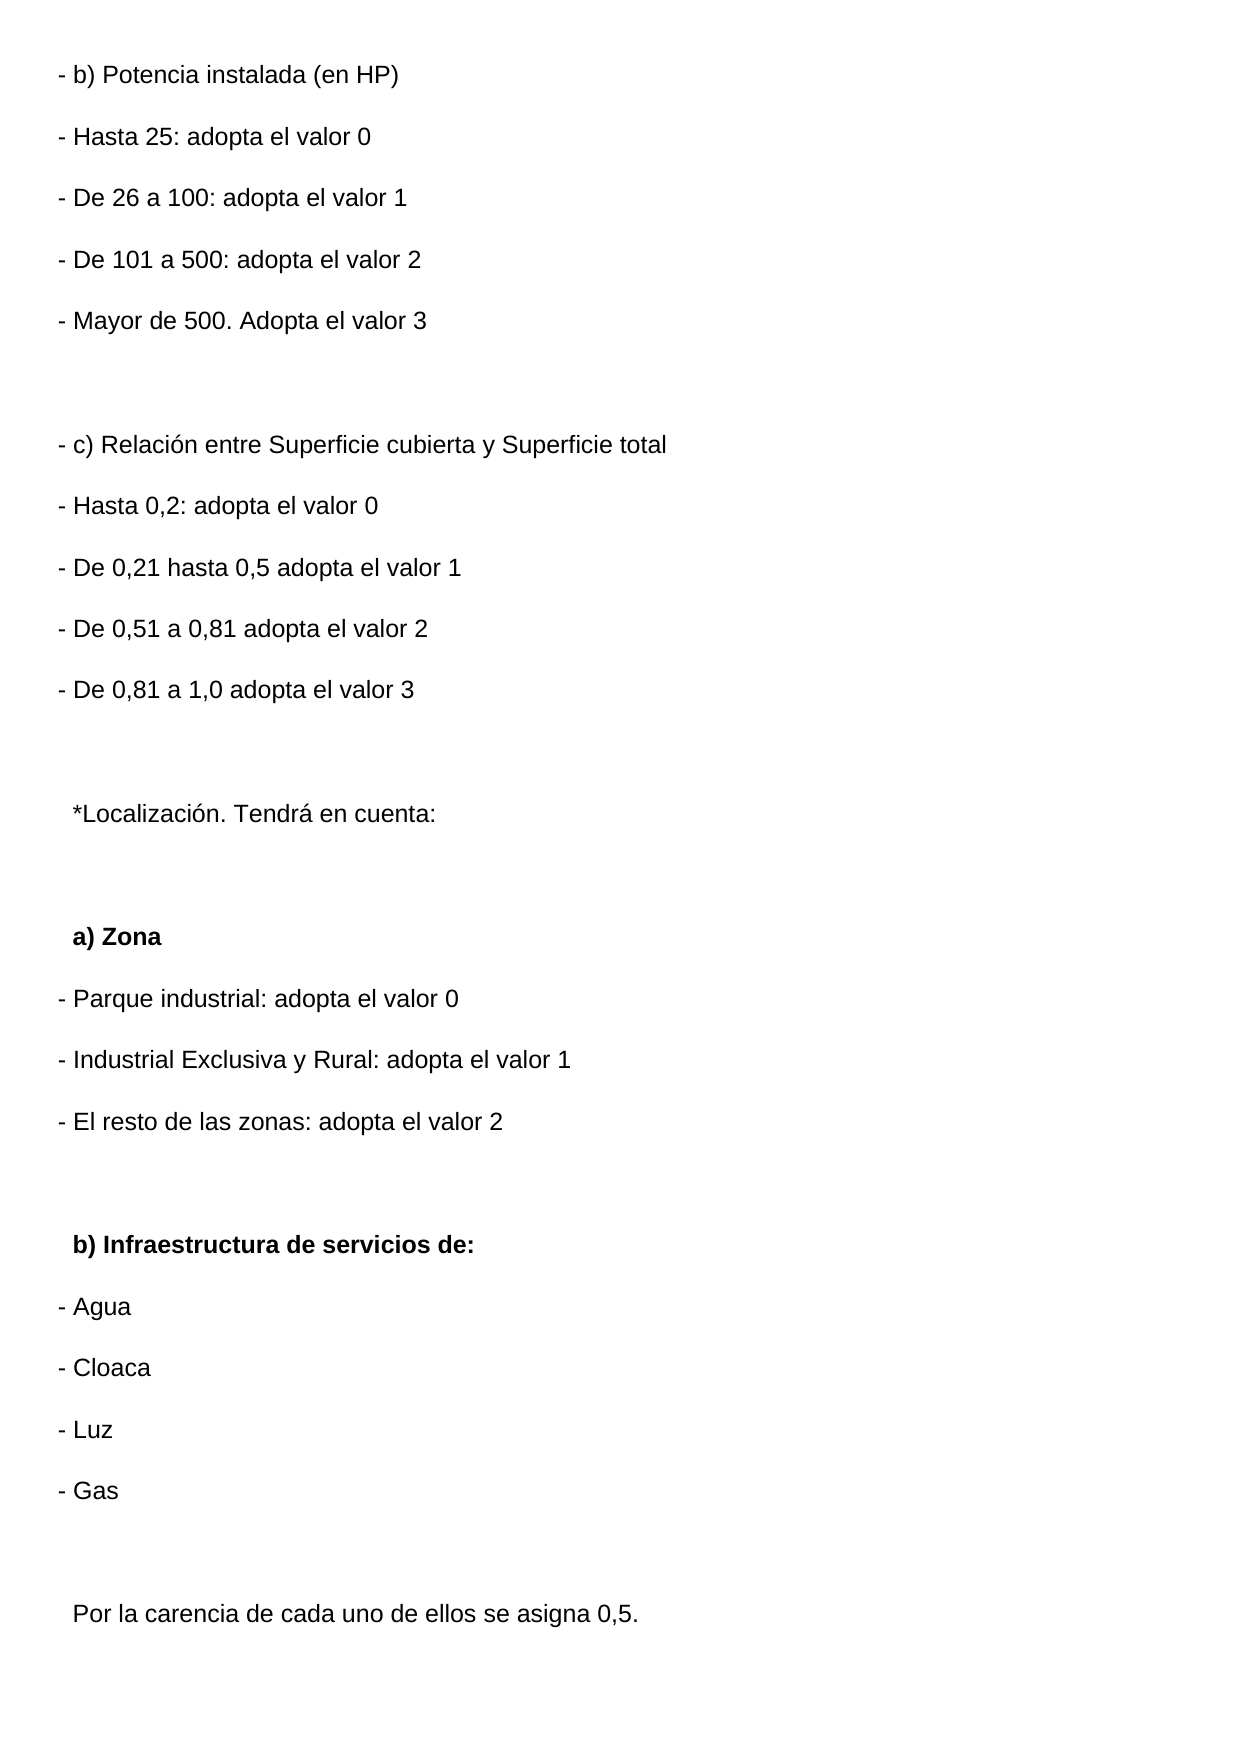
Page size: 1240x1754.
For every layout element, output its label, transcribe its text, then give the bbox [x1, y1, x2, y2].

list Hasta 0,2: adopta el valor 0 [58, 491, 1169, 520]
list Agua [58, 1292, 1169, 1320]
list De 0,81 a 1,0 adopta el valor 3 [58, 675, 1169, 704]
list Cloaca [58, 1353, 1169, 1382]
text *Localización. Tendrá en cuenta: [72, 799, 1169, 827]
list De 101 a 500: adopta el valor 2 [58, 245, 1169, 273]
text a) Zona [72, 922, 1169, 951]
list De 26 a 100: adopta el valor 1 [58, 183, 1169, 212]
list De 0,51 a 0,81 adopta el valor 2 [58, 614, 1169, 643]
text b) Infraestructura de servicios de: [72, 1230, 1169, 1259]
list El resto de las zonas: adopta el valor 2 [58, 1107, 1169, 1135]
text Por la carencia de cada uno de ellos se asigna 0,5. [72, 1599, 1169, 1628]
list Luz [58, 1414, 1169, 1443]
list Industrial Exclusiva y Rural: adopta el valor 1 [58, 1045, 1169, 1074]
list Gas [58, 1476, 1169, 1505]
list Hasta 25: adopta el valor 0 [58, 122, 1169, 151]
list Parque industrial: adopta el valor 0 [58, 984, 1169, 1012]
list De 0,21 hasta 0,5 adopta el valor 1 [58, 552, 1169, 581]
list Mayor de 500. Adopta el valor 3 [58, 306, 1169, 335]
list b) Potencia instalada (en HP) [58, 60, 1169, 89]
list c) Relación entre Superficie cubierta y Superficie total [58, 429, 1169, 458]
